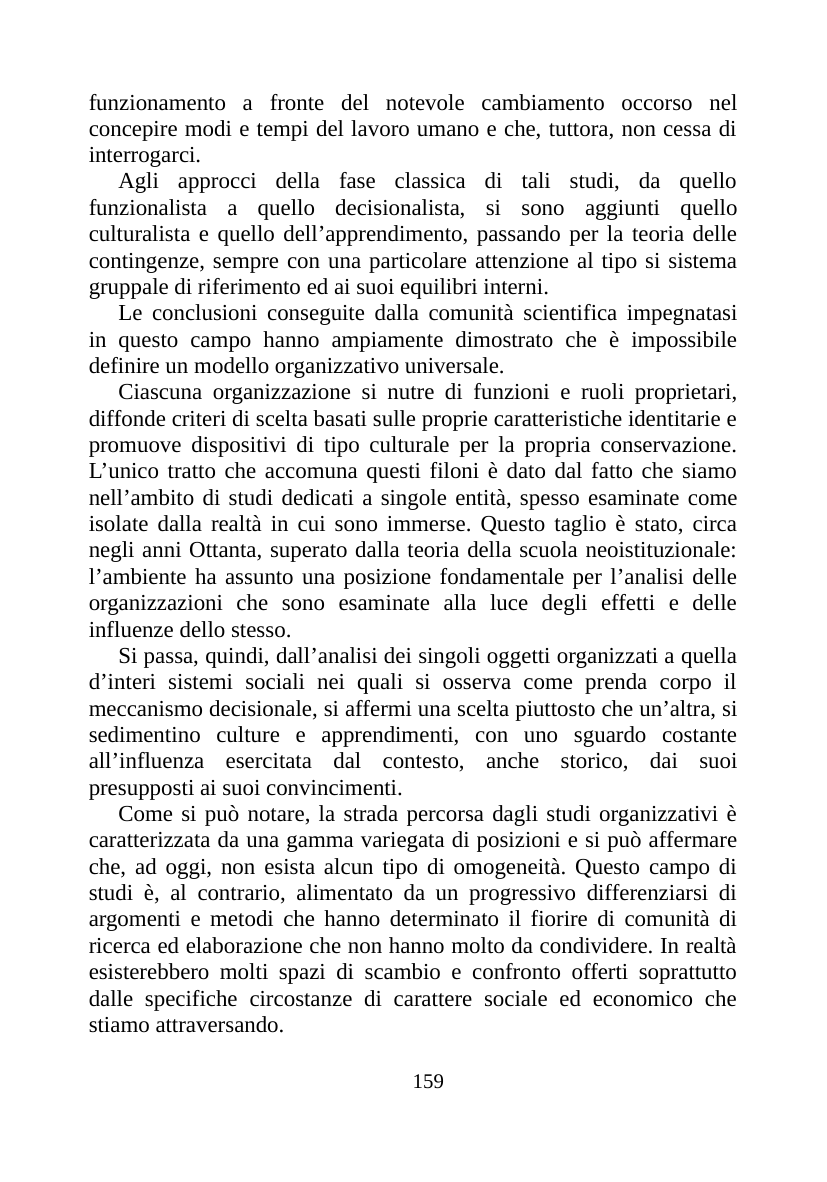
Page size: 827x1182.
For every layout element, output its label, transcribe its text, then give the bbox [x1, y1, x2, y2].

text Agli approcci della fase classica di tali studi, da quello funzionalista a quello decisionalista, si sono aggiunti quello culturalista e quello dell’apprendimento, passando per la teoria delle contingenze, sempre con una particolare attenzione al tipo si sistema gruppale di riferimento ed ai suoi equilibri interni. [88, 168, 738, 299]
text Come si può notare, la strada percorsa dagli studi organizzativi è caratterizzata da una gamma variegata di posizioni e si può affermare che, ad oggi, non esista alcun tipo di omogeneità. Questo campo di studi è, al contrario, alimentato da un progressivo differenziarsi di argomenti e metodi che hanno determinato il fiorire di comunità di ricerca ed elaborazione che non hanno molto da condividere. In realtà esisterebbero molti spazi di scambio e confronto offerti soprattutto dalle specifiche circostanze di carattere sociale ed economico che stiamo attraversando. [88, 800, 738, 1037]
text Ciascuna organizzazione si nutre di funzioni e ruoli proprietari, diffonde criteri di scelta basati sulle proprie caratteristiche identitarie e promuove dispositivi di tipo culturale per la propria conservazione. L’unico tratto che accomuna questi filoni è dato dal fatto che siamo nell’ambito di studi dedicati a singole entità, spesso esaminate come isolate dalla realtà in cui sono immerse. Questo taglio è stato, circa negli anni Ottanta, superato dalla teoria della scuola neoistituzionale: l’ambiente ha assunto una posizione fondamentale per l’analisi delle organizzazioni che sono esaminate alla luce degli effetti e delle influenze dello stesso. [88, 378, 738, 642]
text Si passa, quindi, dall’analisi dei singoli oggetti organizzati a quella d’interi sistemi sociali nei quali si osserva come prenda corpo il meccanismo decisionale, si affermi una scelta piuttosto che un’altra, si sedimentino culture e apprendimenti, con uno sguardo costante all’influenza esercitata dal contesto, anche storico, dai suoi presupposti ai suoi convincimenti. [88, 642, 738, 800]
text Le conclusioni conseguite dalla comunità scientifica impegnatasi in questo campo hanno ampiamente dimostrato che è impossibile definire un modello organizzativo universale. [88, 299, 738, 378]
text funzionamento a fronte del notevole cambiamento occorso nel concepire modi e tempi del lavoro umano e che, tuttora, non cessa di interrogarci. [88, 88, 738, 168]
